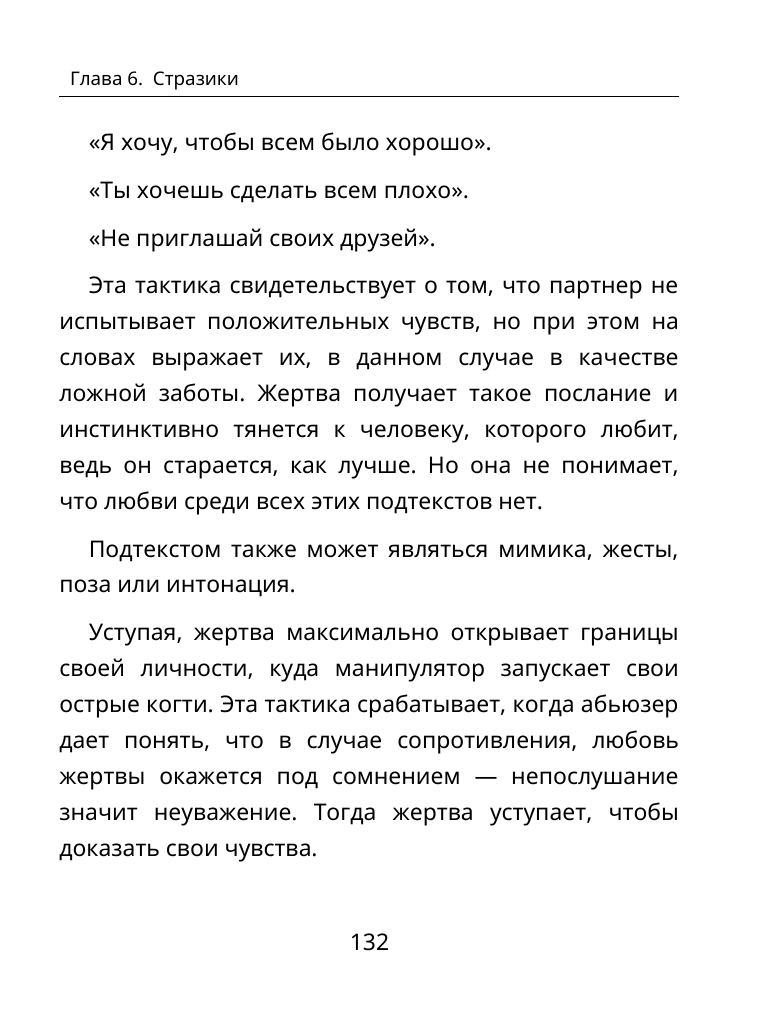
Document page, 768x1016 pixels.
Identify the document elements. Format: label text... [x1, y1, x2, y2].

text Подтекстом также может являться мимика, жесты, поза или интонация. [59, 532, 679, 600]
text «Ты хочешь сделать всем плохо». [59, 174, 679, 205]
text Уступая, жертва максимально открывает границы своей личности, куда манипулятор запускает свои острые когти. Эта тактика срабатывает, когда абьюзер дает понять, что в случае сопротивления, любовь жертвы окажется под сомнением — непослушание значит неуважение. Тогда жертва уступает, чтобы доказать свои чувства. [59, 616, 679, 863]
text «Не приглашай своих друзей». [59, 221, 679, 253]
text «Я хочу, чтобы всем было хорошо». [59, 126, 679, 157]
text Эта тактика свидетельствует о том, что партнер не испытывает положительных чувств, но при этом на словах выражает их, в данном случае в качестве ложной заботы. Жертва получает такое послание и инстинктивно тянется к человеку, которого любит, ведь он старается, как лучше. Но она не понимает, что любви среди всех этих подтекстов нет. [59, 269, 679, 516]
